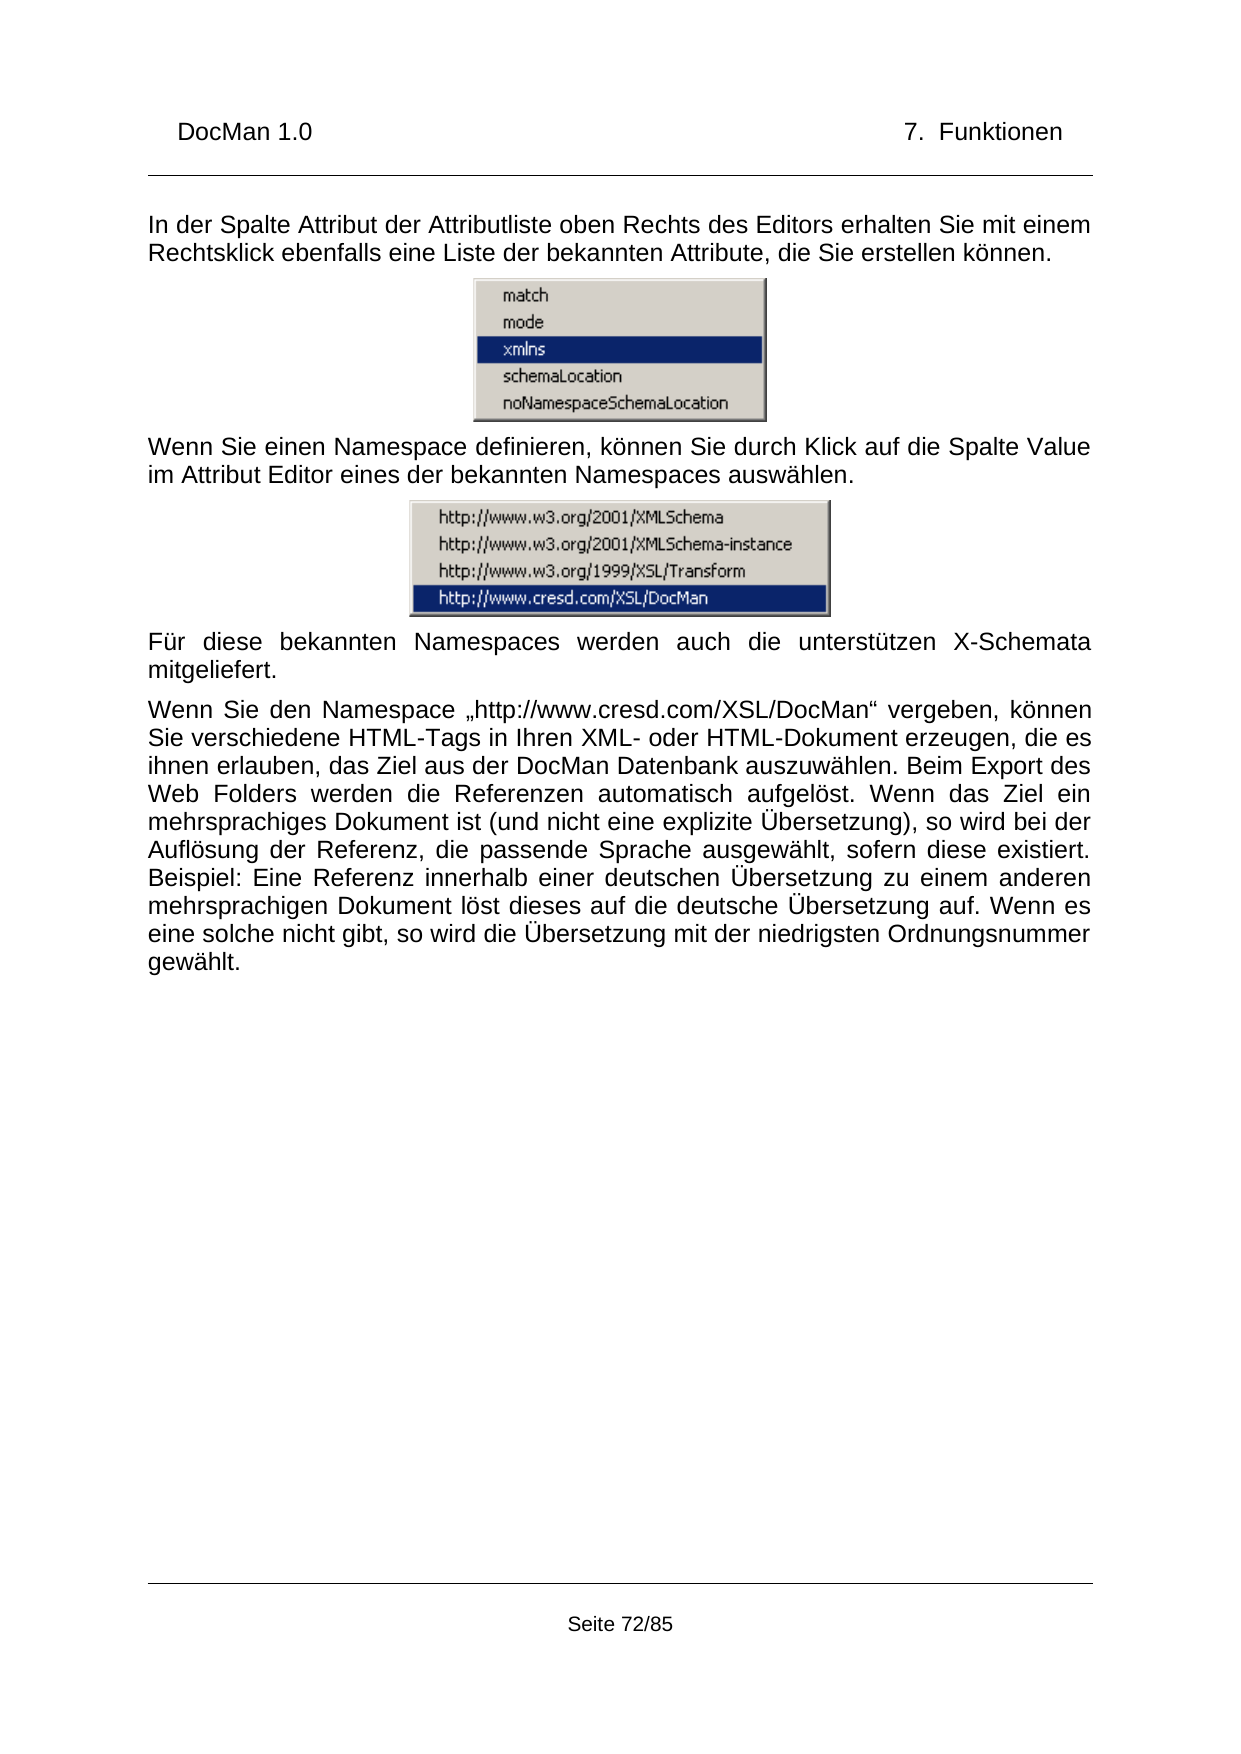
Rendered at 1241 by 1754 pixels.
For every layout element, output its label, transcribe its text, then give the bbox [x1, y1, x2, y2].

text Für diese bekannten Namespaces werden auch die unterstützen X-Schemata mitgeliefert. [148, 628, 1093, 684]
text In der Spalte Attribut der Attributliste oben Rechts des Editors erhalten Sie mit einem Rechtsklick ebenfalls eine Liste der bekannten Attribute, die Sie erstellen können. [148, 211, 1093, 267]
text Wenn Sie einen Namespace definieren, können Sie durch Klick auf die Spalte Value im Attribut Editor eines der bekannten Namespaces auswählen. [148, 433, 1093, 489]
text Wenn Sie den Namespace „http://www.cresd.com/XSL/DocMan“ vergeben, können Sie verschiedene HTML-Tags in Ihren XML- oder HTML-Dokument erzeugen, die es ihnen erlauben, das Ziel aus der DocMan Datenbank auszuwählen. Beim Export des Web Folders werden die Referenzen automatisch aufgelöst. Wenn das Ziel ein mehrsprachiges Dokument ist (und nicht eine explizite Übersetzung), so wird bei der Auflösung der Referenz, die passende Sprache ausgewählt, sofern diese existiert. Beispiel: Eine Referenz innerhalb einer deutschen Übersetzung zu einem anderen mehrsprachigen Dokument löst dieses auf die deutsche Übersetzung auf. Wenn es eine solche nicht gibt, so wird die Übersetzung mit der niedrigsten Ordnungsnummer gewählt. [148, 696, 1093, 976]
picture [473, 278, 767, 422]
picture [409, 500, 831, 617]
